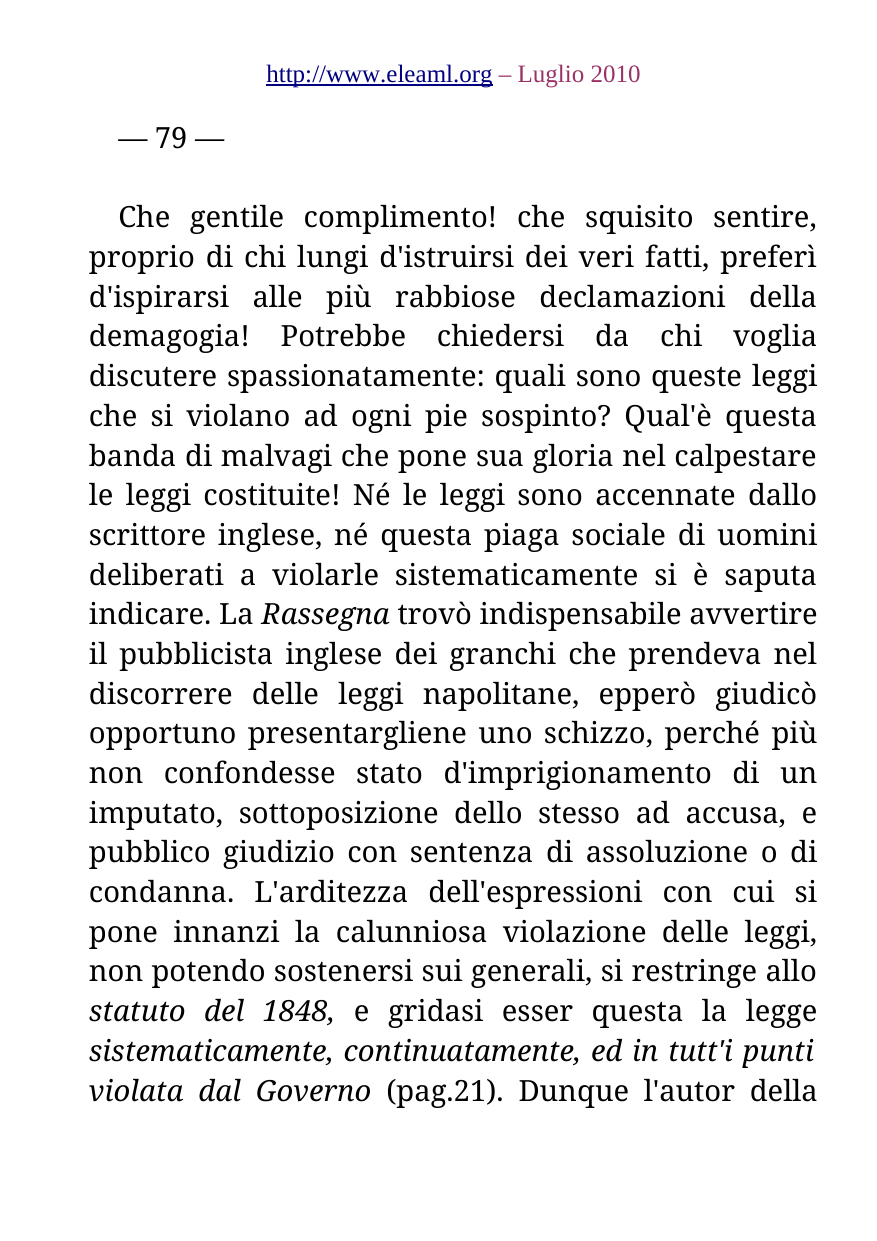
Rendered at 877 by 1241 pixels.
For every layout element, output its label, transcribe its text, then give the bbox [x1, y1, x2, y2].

text Che gentile complimento! che squisito sentire, proprio di chi lungi d'istruirsi dei veri fatti, preferì d'ispirarsi alle più rabbiose declamazioni della demagogia! Potrebbe chiedersi da chi voglia discutere spassionatamente: quali sono queste leggi che si violano ad ogni pie sospinto? Qual'è questa banda di malvagi che pone sua gloria nel calpestare le leggi costituite! Né le leggi sono accennate dallo scrittore inglese, né questa piaga sociale di uomini deliberati a violarle sistematicamente si è saputa indicare. La Rassegna trovò indispensabile avvertire il pubblicista inglese dei granchi che prendeva nel discorrere delle leggi napolitane, epperò giudicò opportuno presentargliene uno schizzo, perché più non confondesse stato d'imprigionamento di un imputato, sottoposizione dello stesso ad accusa, e pubblico giudizio con sentenza di assoluzione o di condanna. L'arditezza dell'espressioni con cui si pone innanzi la calunniosa violazione delle leggi, non potendo sostenersi sui generali, si restringe allo statuto del 1848, e gridasi esser questa la legge sistematicamente, continuatamente, ed in tutt'i punti violata dal Governo (pag.21). Dunque l'autor della [89, 197, 818, 1109]
text — 79 — [89, 117, 818, 157]
